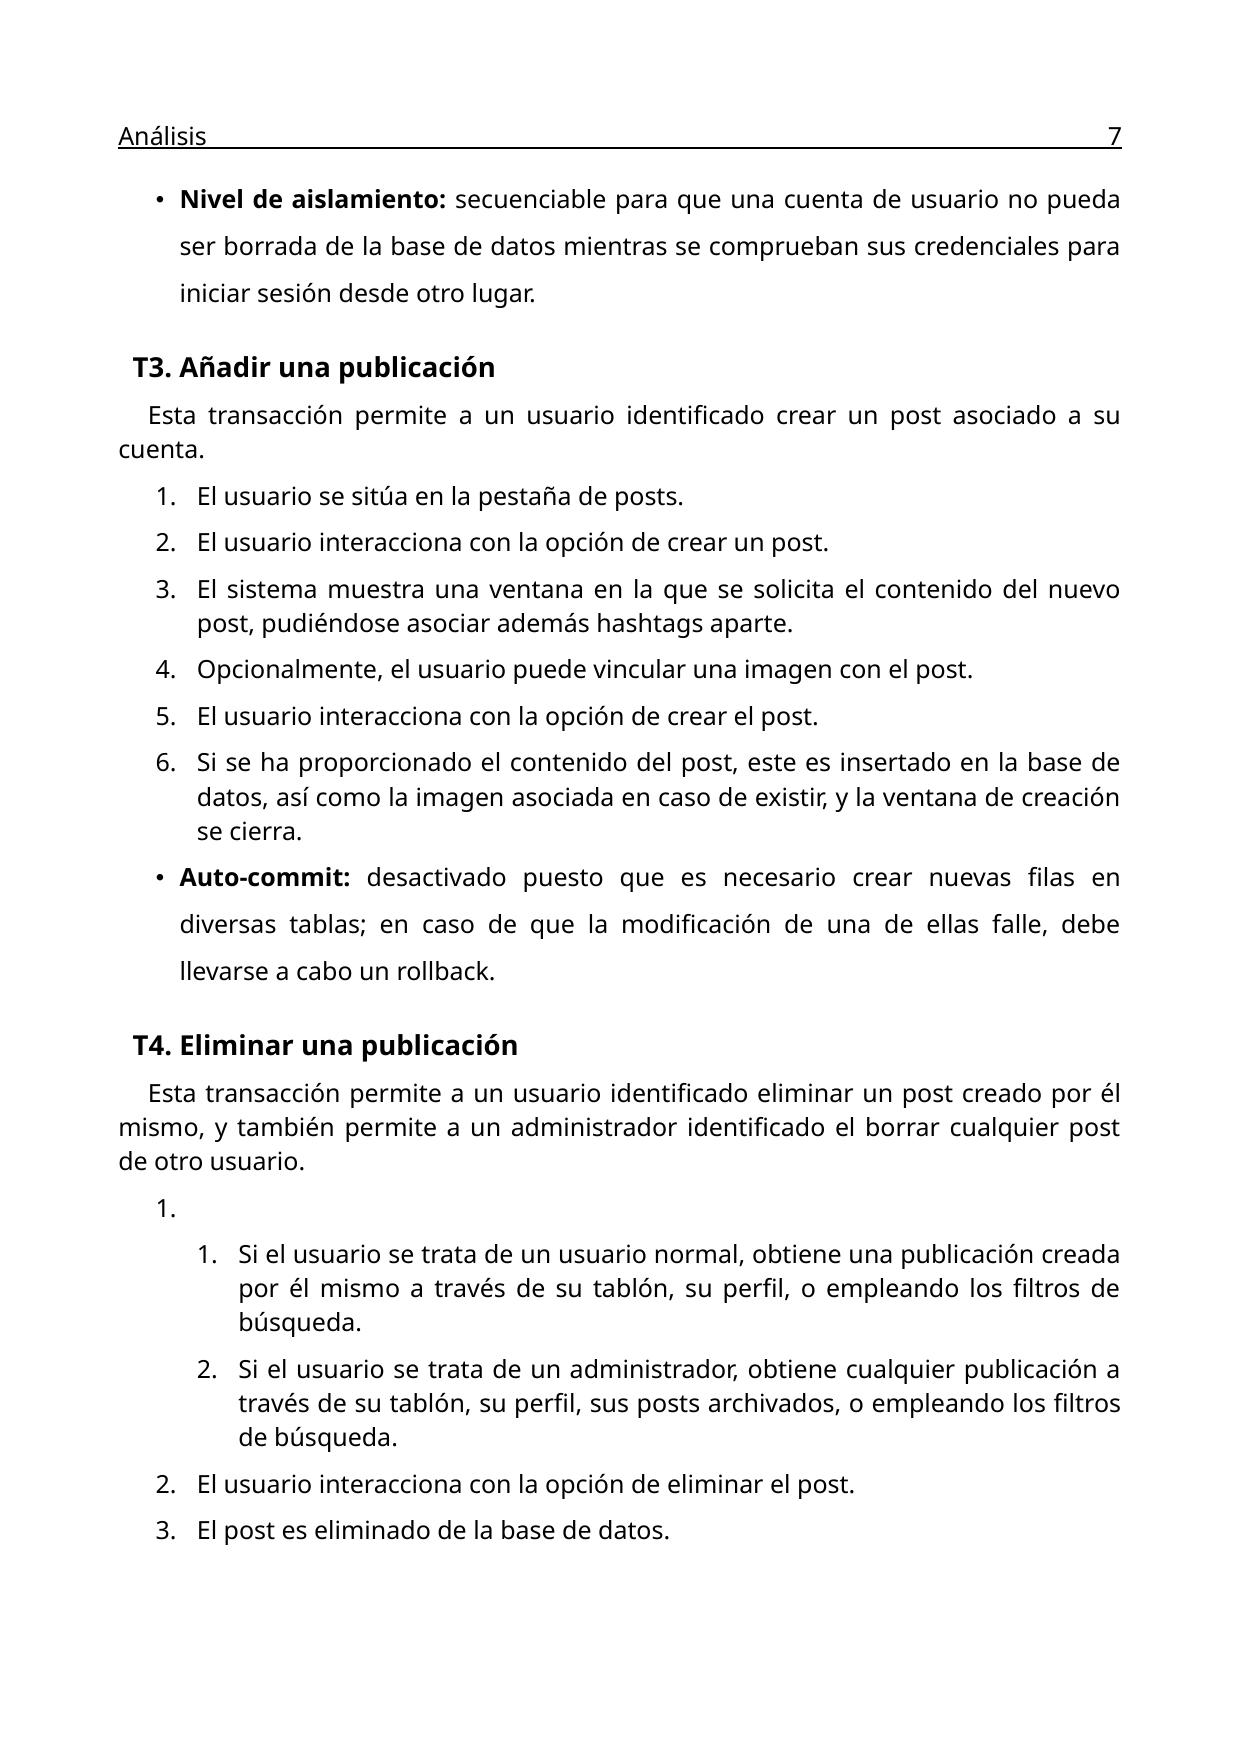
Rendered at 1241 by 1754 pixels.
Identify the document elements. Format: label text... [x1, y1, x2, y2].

list El usuario interacciona con la opción de crear el post. [155, 698, 1122, 733]
text Esta transacción permite a un usuario identificado eliminar un post creado por él mismo, y también permite a un administrador identificado el borrar cualquier post de otro usuario. [118, 1076, 1122, 1178]
list El usuario interacciona con la opción de eliminar el post. [155, 1466, 1122, 1500]
list Opcionalmente, el usuario puede vincular una imagen con el post. [155, 652, 1122, 686]
list El usuario se sitúa en la pestaña de posts. [155, 478, 1122, 512]
list Si el usuario se trata de un administrador, obtiene cualquier publicación a través de su tablón, su perfil, sus posts archivados, o empleando los filtros de búsqueda. [197, 1352, 1122, 1454]
list El sistema muestra una ventana en la que se solicita el contenido del nuevo post, pudiéndose asociar además hashtags aparte. [155, 571, 1122, 639]
list Si se ha proporcionado el contenido del post, este es insertado en la base de datos, así como la imagen asociada en caso de existir, y la ventana de creación se cierra. [155, 745, 1122, 847]
subtitle T4. Eliminar una publicación [118, 1026, 1122, 1063]
list Si el usuario se trata de un usuario normal, obtiene una publicación creada por él mismo a través de su tablón, su perfil, o empleando los filtros de búsqueda. [197, 1237, 1122, 1339]
list El post es eliminado de la base de datos. [155, 1513, 1122, 1547]
list El usuario interacciona con la opción de crear un post. [155, 525, 1122, 559]
list Auto-commit: desactivado puesto que es necesario crear nuevas filas en diversas tablas; en caso de que la modificación de una de ellas falle, debe llevarse a cabo un rollback. [156, 860, 1122, 988]
subtitle T3. Añadir una publicación [118, 348, 1122, 385]
text Esta transacción permite a un usuario identificado crear un post asociado a su cuenta. [118, 398, 1122, 466]
list Nivel de aislamiento: secuenciable para que una cuenta de usuario no pueda ser borrada de la base de datos mientras se comprueban sus credenciales para iniciar sesión desde otro lugar. [156, 182, 1122, 310]
